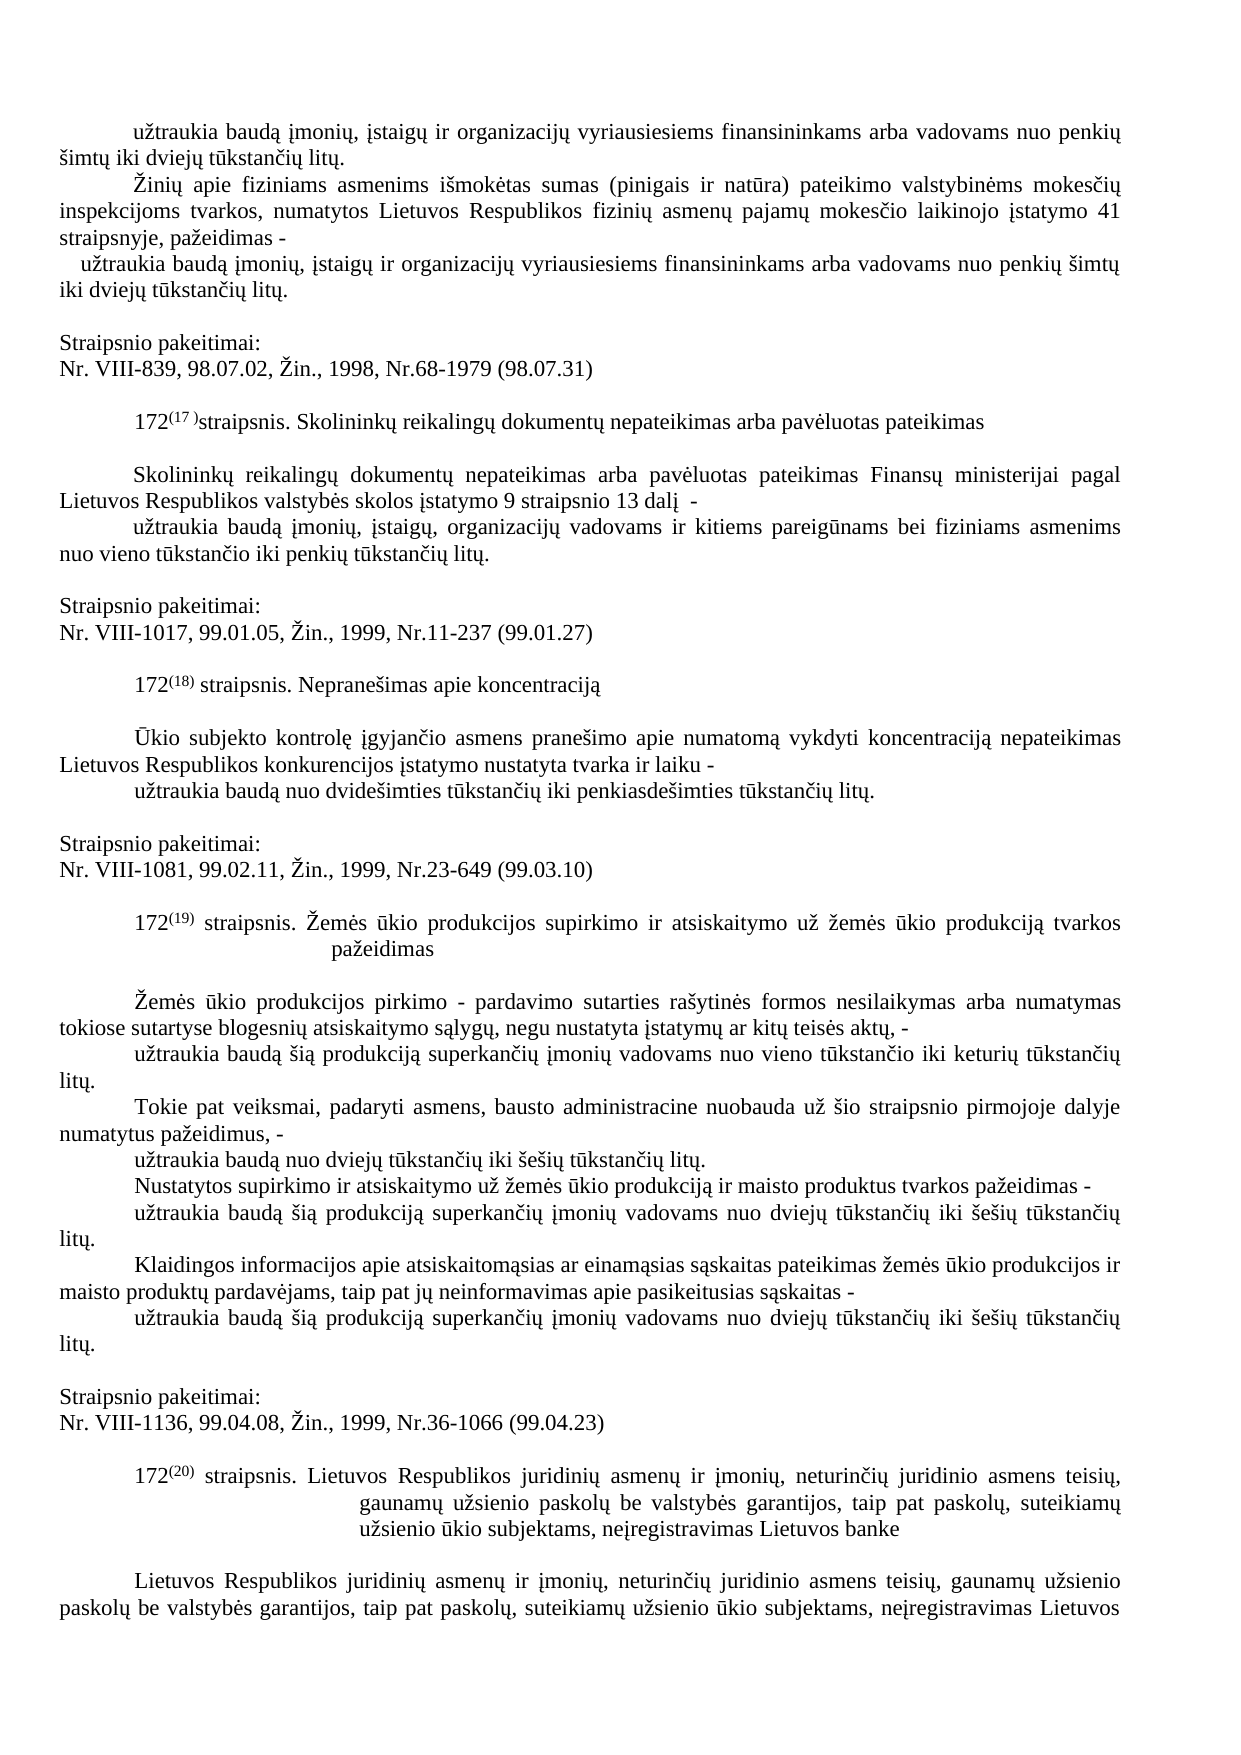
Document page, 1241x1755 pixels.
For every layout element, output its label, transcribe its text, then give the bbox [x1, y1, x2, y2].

text Skolininkų reikalingų dokumentų nepateikimas arba pavėluotas pateikimas Finansų ministerijai pagal Lietuvos Respublikos valstybės skolos įstatymo 9 straipsnio 13 dalį - [59, 461, 1122, 513]
text Straipsnio pakeitimai: [59, 830, 1122, 856]
text 172(20) straipsnis. Lietuvos Respublikos juridinių asmenų ir įmonių, neturinčių juridinio asmens teisių, gaunamų užsienio paskolų be valstybės garantijos, taip pat paskolų, suteikiamų užsienio ūkio subjektams, neįregistravimas Lietuvos banke [134, 1462, 1122, 1541]
text užtraukia baudą įmonių, įstaigų, organizacijų vadovams ir kitiems pareigūnams bei fiziniams asmenims nuo vieno tūkstančio iki penkių tūkstančių litų. [59, 513, 1122, 566]
text užtraukia baudą šią produkciją superkančių įmonių vadovams nuo dviejų tūkstančių iki šešių tūkstančių litų. [59, 1304, 1122, 1357]
text Tokie pat veiksmai, padaryti asmens, bausto administracine nuobauda už šio straipsnio pirmojoje dalyje numatytus pažeidimus, - [59, 1093, 1122, 1146]
text Straipsnio pakeitimai: [59, 592, 1122, 619]
text Straipsnio pakeitimai: [59, 329, 1122, 355]
text užtraukia baudą šią produkciją superkančių įmonių vadovams nuo vieno tūkstančio iki keturių tūkstančių litų. [59, 1041, 1122, 1093]
text Nustatytos supirkimo ir atsiskaitymo už žemės ūkio produkciją ir maisto produktus tvarkos pažeidimas - [59, 1172, 1122, 1199]
text 172(19) straipsnis. Žemės ūkio produkcijos supirkimo ir atsiskaitymo už žemės ūkio produkciją tvarkos pažeidimas [134, 909, 1122, 961]
text Žinių apie fiziniams asmenims išmokėtas sumas (pinigais ir natūra) pateikimo valstybinėms mokesčių inspekcijoms tvarkos, numatytos Lietuvos Respublikos fizinių asmenų pajamų mokesčio laikinojo įstatymo 41 straipsnyje, pažeidimas - [59, 171, 1122, 250]
text Nr. VIII-1081, 99.02.11, Žin., 1999, Nr.23-649 (99.03.10) [59, 856, 1122, 882]
text užtraukia baudą nuo dviejų tūkstančių iki šešių tūkstančių litų. [59, 1146, 1122, 1172]
text užtraukia baudą įmonių, įstaigų ir organizacijų vyriausiesiems finansininkams arba vadovams nuo penkių šimtų iki dviejų tūkstančių litų. [59, 118, 1122, 171]
text Straipsnio pakeitimai: [59, 1383, 1122, 1409]
text Nr. VIII-839, 98.07.02, Žin., 1998, Nr.68-1979 (98.07.31) [59, 355, 1122, 382]
text Nr. VIII-1136, 99.04.08, Žin., 1999, Nr.36-1066 (99.04.23) [59, 1409, 1122, 1436]
text Lietuvos Respublikos juridinių asmenų ir įmonių, neturinčių juridinio asmens teisių, gaunamų užsienio paskolų be valstybės garantijos, taip pat paskolų, suteikiamų užsienio ūkio subjektams, neįregistravimas Lietuvos [59, 1568, 1122, 1620]
text užtraukia baudą įmonių, įstaigų ir organizacijų vyriausiesiems finansininkams arba vadovams nuo penkių šimtų iki dviejų tūkstančių litų. [59, 250, 1122, 303]
text 172(17 )straipsnis. Skolininkų reikalingų dokumentų nepateikimas arba pavėluotas pateikimas [134, 408, 1122, 434]
text 172(18) straipsnis. Nepranešimas apie koncentraciją [59, 672, 1122, 698]
text Klaidingos informacijos apie atsiskaitomąsias ar einamąsias sąskaitas pateikimas žemės ūkio produkcijos ir maisto produktų pardavėjams, taip pat jų neinformavimas apie pasikeitusias sąskaitas - [59, 1251, 1122, 1304]
text Nr. VIII-1017, 99.01.05, Žin., 1999, Nr.11-237 (99.01.27) [59, 619, 1122, 645]
text Žemės ūkio produkcijos pirkimo - pardavimo sutarties rašytinės formos nesilaikymas arba numatymas tokiose sutartyse blogesnių atsiskaitymo sąlygų, negu nustatyta įstatymų ar kitų teisės aktų, - [59, 988, 1122, 1041]
text užtraukia baudą šią produkciją superkančių įmonių vadovams nuo dviejų tūkstančių iki šešių tūkstančių litų. [59, 1199, 1122, 1251]
text užtraukia baudą nuo dvidešimties tūkstančių iki penkiasdešimties tūkstančių litų. [59, 777, 1122, 803]
text Ūkio subjekto kontrolę įgyjančio asmens pranešimo apie numatomą vykdyti koncentraciją nepateikimas Lietuvos Respublikos konkurencijos įstatymo nustatyta tvarka ir laiku - [59, 724, 1122, 777]
